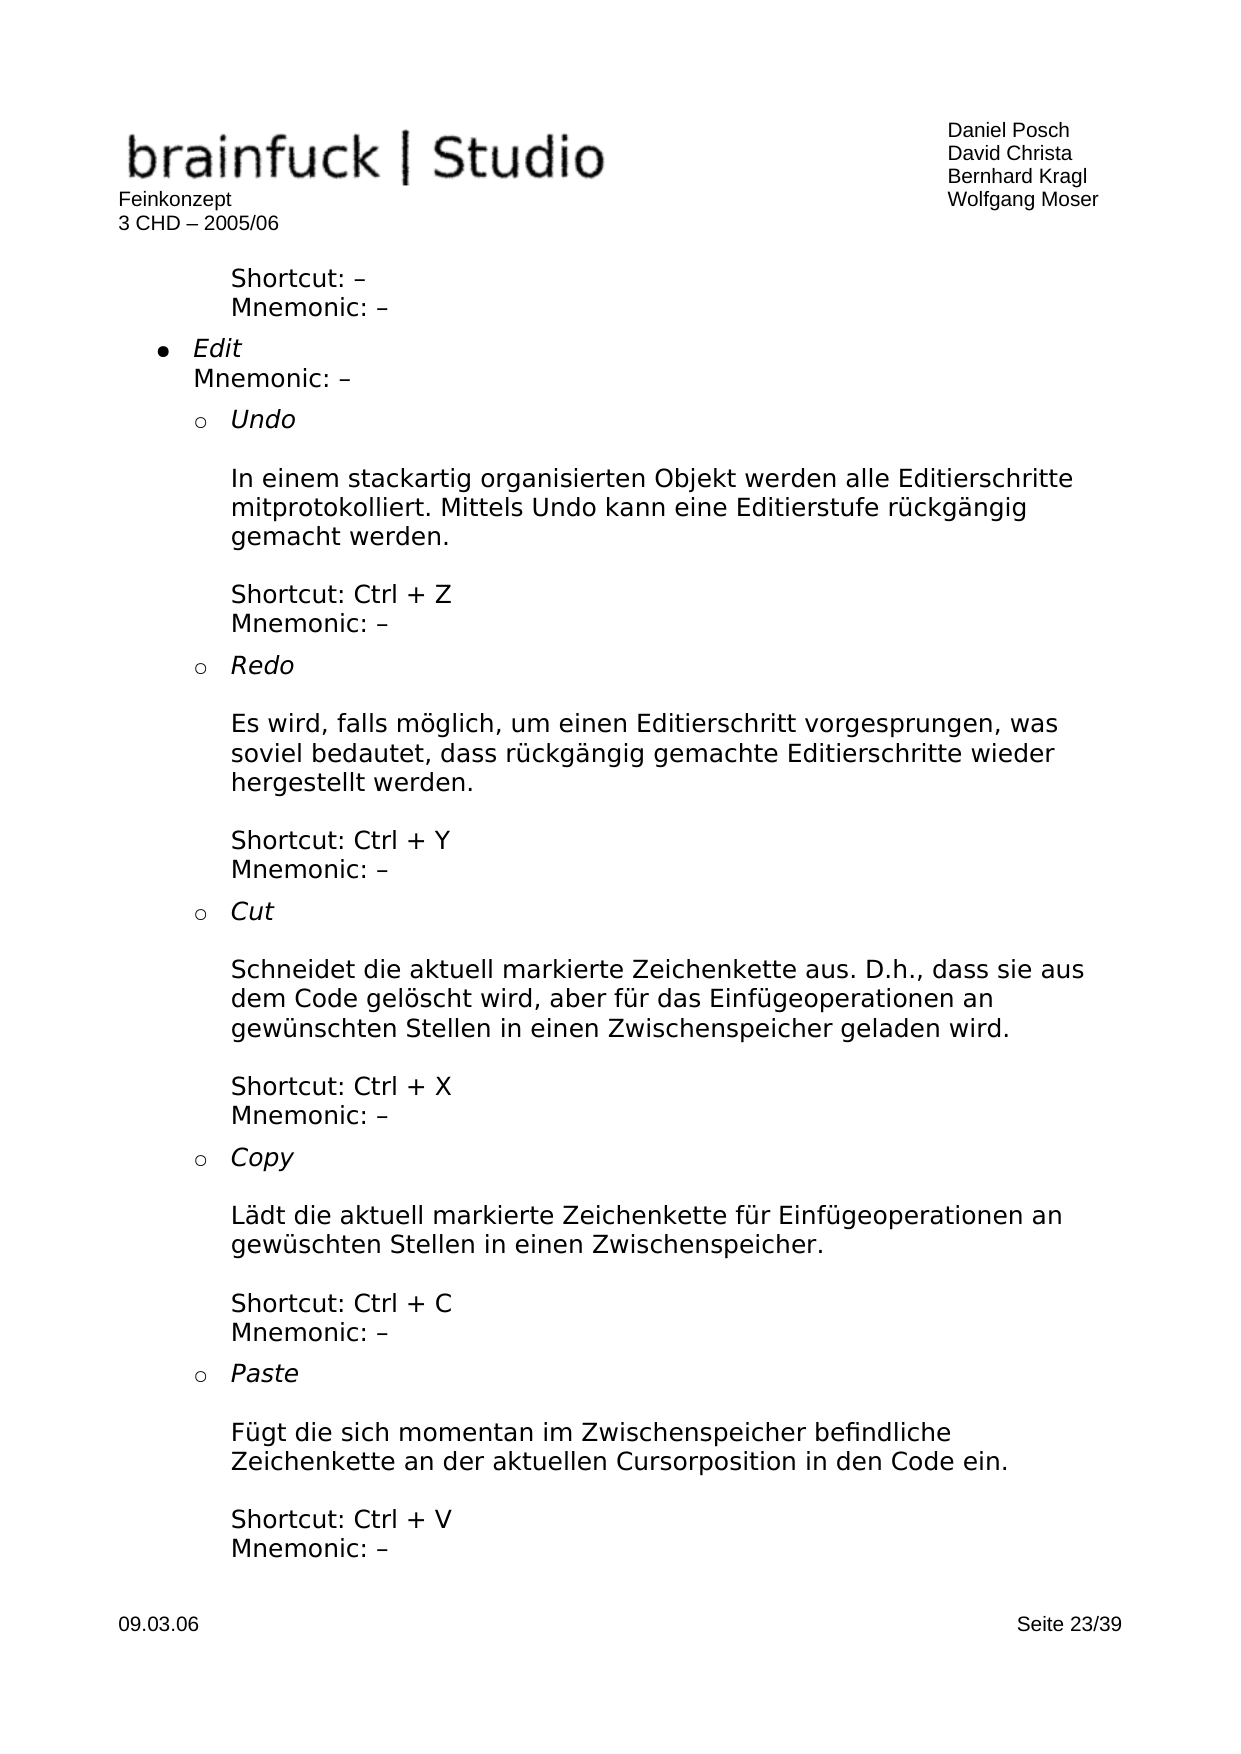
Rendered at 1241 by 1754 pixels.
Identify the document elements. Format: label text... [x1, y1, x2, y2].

list Redo Es wird, falls möglich, um einen Editierschritt vorgesprungen, was soviel bedautet, dass rückgängig gemachte Editierschritte wieder hergestellt werden. Shortcut: Ctrl + Y Mnemonic: – [193, 651, 1122, 884]
list Copy Lädt die aktuell markierte Zeichenkette für Einfügeoperationen an gewüschten Stellen in einen Zwischenspeicher. Shortcut: Ctrl + C Mnemonic: – [193, 1143, 1122, 1347]
list Shortcut: – Mnemonic: – [193, 264, 1122, 322]
picture [118, 118, 609, 187]
list Edit Mnemonic: – [156, 334, 1122, 393]
list Cut Schneidet die aktuell markierte Zeichenkette aus. D.h., dass sie aus dem Code gelöscht wird, aber für das Einfügeoperationen an gewünschten Stellen in einen Zwischenspeicher geladen wird. Shortcut: Ctrl + X Mnemonic: – [193, 897, 1122, 1130]
list Paste Fügt die sich momentan im Zwischenspeicher befindliche Zeichenkette an der aktuellen Cursorposition in den Code ein. Shortcut: Ctrl + V Mnemonic: – [193, 1359, 1122, 1564]
list Undo In einem stackartig organisierten Objekt werden alle Editierschritte mitprotokolliert. Mittels Undo kann eine Editierstufe rückgängig gemacht werden. Shortcut: Ctrl + Z Mnemonic: – [193, 405, 1122, 639]
